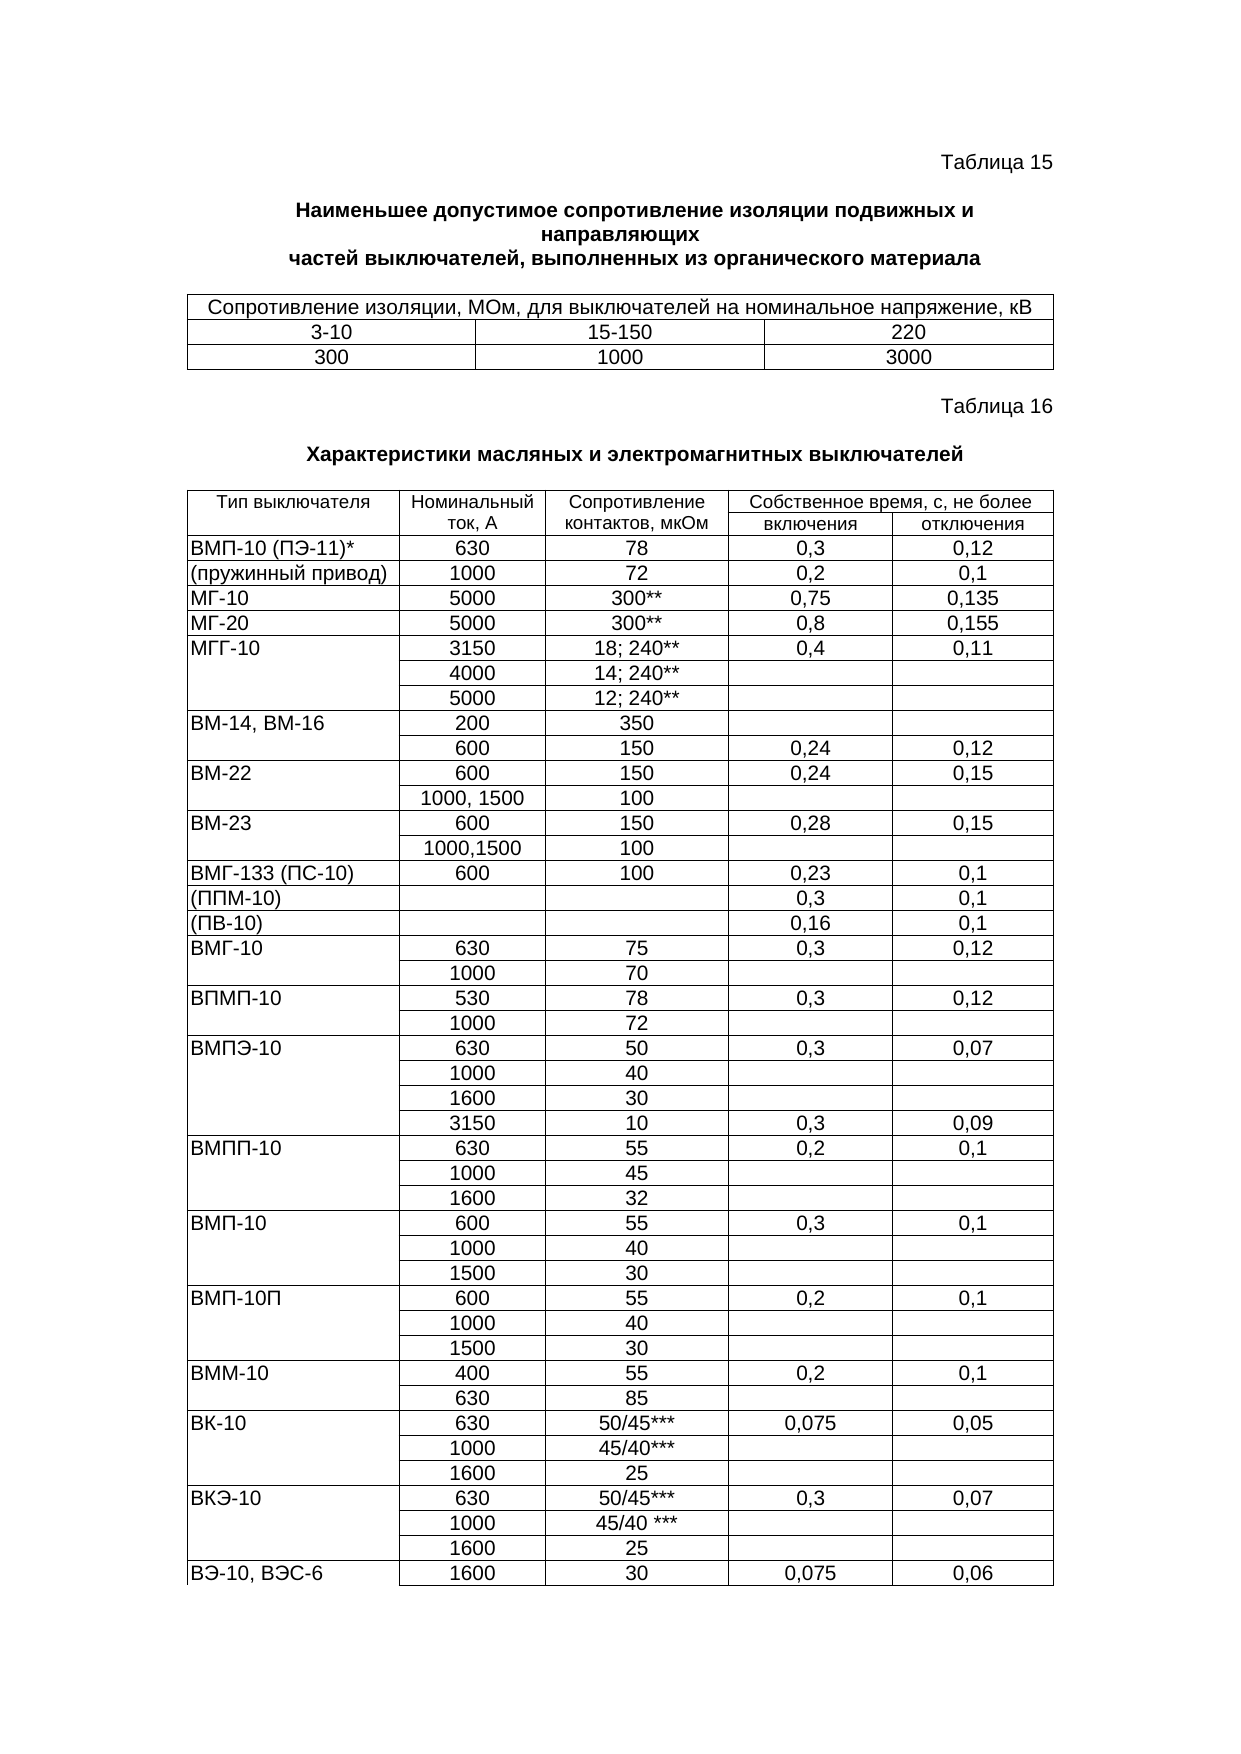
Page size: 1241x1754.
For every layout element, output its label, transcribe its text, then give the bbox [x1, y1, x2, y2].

table_cell ВКЭ-10 [188, 1486, 399, 1510]
table_cell [729, 1011, 892, 1035]
table_cell [188, 1510, 399, 1535]
table_cell [729, 661, 892, 685]
table_cell 50/45*** [546, 1411, 728, 1435]
table_cell [188, 1335, 399, 1360]
table_cell [893, 1161, 1053, 1185]
table_cell 55 [546, 1136, 728, 1160]
table_cell ВММ-10 [188, 1361, 399, 1385]
text Характеристики масляных и электромагнитных выключателей [187, 442, 1053, 466]
table_cell 0,3 [729, 936, 892, 960]
table_cell [893, 1236, 1053, 1260]
table_cell 0,3 [729, 1211, 892, 1235]
table_cell 0,2 [729, 561, 892, 585]
text Таблица 16 [187, 394, 1053, 418]
table_cell 85 [546, 1386, 728, 1410]
table_cell 0,06 [893, 1561, 1053, 1585]
table_cell 0,075 [729, 1411, 892, 1435]
table_cell [729, 1061, 892, 1085]
table_cell [188, 660, 399, 685]
table_cell [893, 711, 1053, 735]
table_cell 0,12 [893, 936, 1053, 960]
table_cell 1000 [400, 1161, 545, 1185]
table_cell 600 [400, 1211, 545, 1235]
table_cell 55 [546, 1361, 728, 1385]
table_cell [729, 1336, 892, 1360]
table_cell МГ-10 [188, 586, 399, 610]
table_cell 0,28 [729, 811, 892, 835]
table_cell 0,1 [893, 1286, 1053, 1310]
table_cell 1600 [400, 1461, 545, 1485]
table_cell 45/40*** [546, 1436, 728, 1460]
table_cell 600 [400, 861, 545, 885]
table_cell 25 [546, 1461, 728, 1485]
table_cell [729, 711, 892, 735]
table_cell [729, 1186, 892, 1210]
table_cell [893, 1086, 1053, 1110]
text Наименьшее допустимое сопротивление изоляции подвижных и направляющих [187, 198, 1053, 246]
table_cell 72 [546, 1011, 728, 1035]
table_cell [188, 735, 399, 760]
table_cell (ППМ-10) [188, 886, 399, 910]
table_cell 0,16 [729, 911, 892, 935]
table_cell [893, 1261, 1053, 1285]
table_cell 1000 [400, 1011, 545, 1035]
table_cell 630 [400, 1036, 545, 1060]
table_cell ВПМП-10 [188, 986, 399, 1010]
table_header Собственное время, с, не более [729, 491, 1053, 512]
table_cell 1000,1500 [400, 836, 545, 860]
table_cell 0,3 [729, 1036, 892, 1060]
table_cell 45 [546, 1161, 728, 1185]
table_cell 14; 240** [546, 661, 728, 685]
table_cell 200 [400, 711, 545, 735]
table_cell [893, 1461, 1053, 1485]
table_cell 30 [546, 1561, 728, 1585]
text частей выключателей, выполненных из органического материала [187, 246, 1053, 270]
table_cell [893, 1436, 1053, 1460]
table_cell ВК-10 [188, 1411, 399, 1435]
table_cell 50/45*** [546, 1486, 728, 1510]
table_cell 1600 [400, 1186, 545, 1210]
table_cell 100 [546, 786, 728, 810]
table_cell 0,24 [729, 736, 892, 760]
table_cell 55 [546, 1286, 728, 1310]
table_cell 150 [546, 736, 728, 760]
table_cell 0,3 [729, 986, 892, 1010]
table_cell [729, 961, 892, 985]
table_cell 18; 240** [546, 636, 728, 660]
table_cell 5000 [400, 611, 545, 635]
table_cell [188, 1060, 399, 1085]
table_cell [729, 1086, 892, 1110]
table_cell ВМ-22 [188, 761, 399, 785]
table_cell 30 [546, 1261, 728, 1285]
table_cell [188, 685, 399, 710]
table_cell 600 [400, 761, 545, 785]
table_cell [893, 1386, 1053, 1410]
table_cell [893, 1336, 1053, 1360]
table_cell [729, 1461, 892, 1485]
table_cell [188, 1110, 399, 1135]
table_cell 55 [546, 1211, 728, 1235]
table_cell 3150 [400, 1111, 545, 1135]
table_cell 530 [400, 986, 545, 1010]
table_cell 0,1 [893, 561, 1053, 585]
table_cell 5000 [400, 586, 545, 610]
table_cell 78 [546, 536, 728, 560]
table_cell [188, 1235, 399, 1260]
table_cell 0,155 [893, 611, 1053, 635]
table_cell 0,4 [729, 636, 892, 660]
table_cell 1000, 1500 [400, 786, 545, 810]
table_cell 1000 [400, 961, 545, 985]
table_cell [188, 1010, 399, 1035]
table_cell [893, 961, 1053, 985]
table_cell [546, 911, 728, 935]
table_cell 150 [546, 811, 728, 835]
table_cell 0,24 [729, 761, 892, 785]
table_cell [188, 1160, 399, 1185]
table_cell 40 [546, 1236, 728, 1260]
table_cell [188, 1185, 399, 1210]
table_cell 630 [400, 1136, 545, 1160]
table_cell 0,23 [729, 861, 892, 885]
table_cell [729, 1536, 892, 1560]
table_cell ВМГ-133 (ПС-10) [188, 861, 399, 885]
table_cell 600 [400, 1286, 545, 1310]
text Таблица 15 [187, 150, 1053, 174]
table_cell ВМПП-10 [188, 1136, 399, 1160]
table_cell (пружинный привод) [188, 561, 399, 585]
table_cell МГГ-10 [188, 636, 399, 660]
table_cell [729, 1511, 892, 1535]
table_cell [188, 1085, 399, 1110]
table_cell МГ-20 [188, 611, 399, 635]
table_cell 1500 [400, 1261, 545, 1285]
table_cell [729, 1236, 892, 1260]
table_cell 350 [546, 711, 728, 735]
table_cell 300 [188, 345, 475, 369]
table_cell 600 [400, 811, 545, 835]
table_cell 0,135 [893, 586, 1053, 610]
table_cell 630 [400, 536, 545, 560]
table_cell [188, 1260, 399, 1285]
table_cell 0,15 [893, 761, 1053, 785]
table_cell 70 [546, 961, 728, 985]
table_cell [893, 1511, 1053, 1535]
table_cell 0,1 [893, 1361, 1053, 1385]
table_cell ВМ-14, ВМ-16 [188, 711, 399, 735]
table_cell [188, 1535, 399, 1560]
table_cell 3150 [400, 636, 545, 660]
table_cell [400, 886, 545, 910]
table_cell 1000 [400, 1511, 545, 1535]
table_cell [188, 960, 399, 985]
table_cell 150 [546, 761, 728, 785]
table_cell ВМПЭ-10 [188, 1036, 399, 1060]
table_cell 40 [546, 1311, 728, 1335]
table_cell 45/40 *** [546, 1511, 728, 1535]
table_cell 0,15 [893, 811, 1053, 835]
table_cell 100 [546, 836, 728, 860]
table_header Сопротивление изоляции, МОм, для выключателей на номинальное напряжение, кВ [188, 295, 1053, 319]
table_cell 0,11 [893, 636, 1053, 660]
table_cell 0,07 [893, 1036, 1053, 1060]
table_cell [893, 1311, 1053, 1335]
table_cell 0,3 [729, 1111, 892, 1135]
table_cell [893, 686, 1053, 710]
table_cell 0,3 [729, 886, 892, 910]
table_cell 300** [546, 586, 728, 610]
table_header Номинальный ток, А [400, 491, 545, 535]
table_cell [188, 835, 399, 860]
table_cell 1000 [400, 561, 545, 585]
table_cell 0,3 [729, 1486, 892, 1510]
table_cell [893, 1186, 1053, 1210]
table_cell 30 [546, 1336, 728, 1360]
table_cell 3000 [765, 345, 1053, 369]
table_cell [893, 661, 1053, 685]
table_cell 1500 [400, 1336, 545, 1360]
table_cell [729, 786, 892, 810]
table_cell 100 [546, 861, 728, 885]
table_cell 0,12 [893, 536, 1053, 560]
table_cell 400 [400, 1361, 545, 1385]
table_cell 0,2 [729, 1361, 892, 1385]
table_cell 0,8 [729, 611, 892, 635]
table_cell [188, 1310, 399, 1335]
table_cell [729, 1436, 892, 1460]
table_cell 4000 [400, 661, 545, 685]
table_cell 0,1 [893, 886, 1053, 910]
table_cell ВМП-10 (ПЭ-11)* [188, 536, 399, 560]
table_cell 0,1 [893, 911, 1053, 935]
table_cell [188, 1460, 399, 1485]
table_cell 1600 [400, 1561, 545, 1585]
table_cell [729, 1386, 892, 1410]
table_cell 5000 [400, 686, 545, 710]
table_cell [729, 1261, 892, 1285]
table_cell 600 [400, 736, 545, 760]
table_cell 30 [546, 1086, 728, 1110]
table_cell 0,75 [729, 586, 892, 610]
table_cell 0,12 [893, 986, 1053, 1010]
table_cell 15-150 [476, 320, 764, 344]
table_cell (ПВ-10) [188, 911, 399, 935]
table_cell 1000 [400, 1436, 545, 1460]
table_cell 75 [546, 936, 728, 960]
table_cell [188, 1435, 399, 1460]
table_cell ВМП-10П [188, 1286, 399, 1310]
table_cell 1000 [400, 1311, 545, 1335]
table_cell 0,3 [729, 536, 892, 560]
table_cell 1000 [400, 1061, 545, 1085]
table_cell [546, 886, 728, 910]
table_cell 0,2 [729, 1136, 892, 1160]
table_cell 12; 240** [546, 686, 728, 710]
table_header Сопротивление контактов, мкОм [546, 491, 728, 535]
table_cell включения [729, 513, 892, 535]
table_cell 1000 [476, 345, 764, 369]
table_cell ВМ-23 [188, 811, 399, 835]
table_cell [400, 911, 545, 935]
table_cell 630 [400, 1486, 545, 1510]
table_cell 32 [546, 1186, 728, 1210]
table_cell 10 [546, 1111, 728, 1135]
table_cell 72 [546, 561, 728, 585]
table_cell 1000 [400, 1236, 545, 1260]
table_header Тип выключателя [188, 491, 399, 535]
table_cell 3-10 [188, 320, 475, 344]
table_cell [729, 1161, 892, 1185]
table_cell 78 [546, 986, 728, 1010]
table_cell [188, 785, 399, 810]
table_cell 0,1 [893, 1211, 1053, 1235]
table_cell [729, 1311, 892, 1335]
table_cell [893, 836, 1053, 860]
table_cell 50 [546, 1036, 728, 1060]
table_cell 630 [400, 1411, 545, 1435]
table_cell 1600 [400, 1086, 545, 1110]
table_cell [188, 1385, 399, 1410]
table_cell отключения [893, 513, 1053, 535]
table_cell ВМГ-10 [188, 936, 399, 960]
table_cell [893, 1061, 1053, 1085]
table_cell ВЭ-10, ВЭС-6 [188, 1561, 399, 1585]
table_cell ВМП-10 [188, 1211, 399, 1235]
table_cell [893, 1011, 1053, 1035]
table_cell 0,2 [729, 1286, 892, 1310]
table_cell [893, 786, 1053, 810]
table_cell 630 [400, 936, 545, 960]
table_cell 0,07 [893, 1486, 1053, 1510]
table_cell 0,1 [893, 861, 1053, 885]
table_cell 0,075 [729, 1561, 892, 1585]
table_cell 0,09 [893, 1111, 1053, 1135]
table_cell 0,05 [893, 1411, 1053, 1435]
table_cell [729, 836, 892, 860]
table_cell 300** [546, 611, 728, 635]
table_cell 0,12 [893, 736, 1053, 760]
table_cell 1600 [400, 1536, 545, 1560]
table_cell [893, 1536, 1053, 1560]
table_cell 40 [546, 1061, 728, 1085]
table_cell [729, 686, 892, 710]
table_cell 0,1 [893, 1136, 1053, 1160]
table_cell 630 [400, 1386, 545, 1410]
table_cell 25 [546, 1536, 728, 1560]
table_cell 220 [765, 320, 1053, 344]
